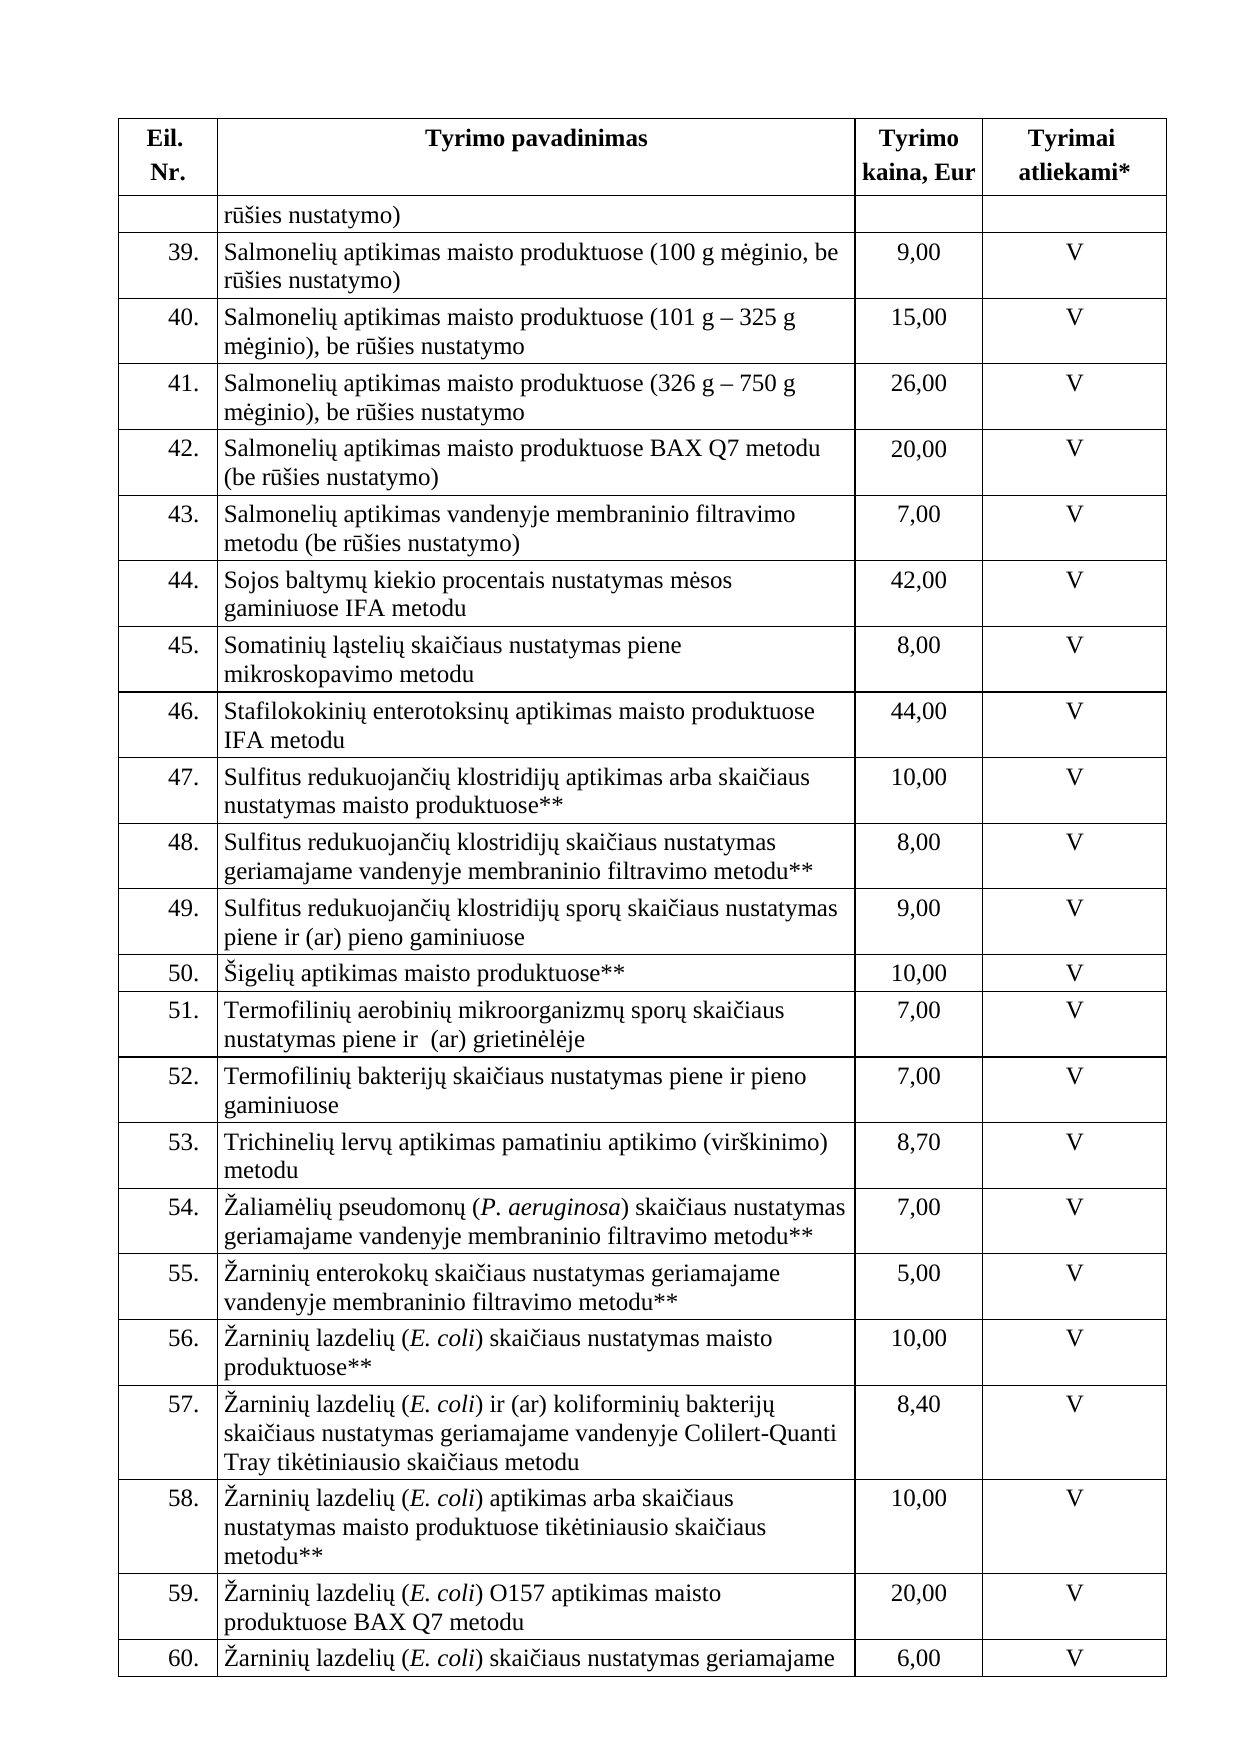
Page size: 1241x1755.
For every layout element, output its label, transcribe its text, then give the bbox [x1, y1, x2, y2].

table_cell 10,00 [856, 1480, 982, 1573]
table_header Tyrimai atliekami* [983, 119, 1166, 195]
table_cell 49. [119, 889, 217, 954]
table_cell 42,00 [856, 561, 982, 626]
table_cell Salmonelių aptikimas maisto produktuose (326 g – 750 g mėginio), be rūšies nustatymo [218, 364, 854, 429]
table_cell 41. [119, 364, 217, 429]
table_cell 47. [119, 758, 217, 823]
table_header Eil. Nr. [119, 119, 217, 195]
table_cell 50. [119, 955, 217, 991]
table_cell 53. [119, 1123, 217, 1188]
table_cell Žarninių lazdelių (E. coli) skaičiaus nustatymas geriamajame [218, 1640, 854, 1676]
table_cell V [983, 1058, 1166, 1122]
table_cell Salmonelių aptikimas maisto produktuose (101 g – 325 g mėginio), be rūšies nustatymo [218, 299, 854, 363]
table_cell 8,70 [856, 1123, 982, 1188]
table_cell 7,00 [856, 496, 982, 560]
table_cell 9,00 [856, 889, 982, 954]
table_cell 44,00 [856, 693, 982, 757]
table_cell rūšies nustatymo) [218, 196, 854, 232]
table_cell Trichinelių lervų aptikimas pamatiniu aptikimo (virškinimo) metodu [218, 1123, 854, 1188]
table_cell V [983, 693, 1166, 757]
table_cell Salmonelių aptikimas vandenyje membraninio filtravimo metodu (be rūšies nustatymo) [218, 496, 854, 560]
table_cell Sojos baltymų kiekio procentais nustatymas mėsos gaminiuose IFA metodu [218, 561, 854, 626]
table_cell 42. [119, 430, 217, 494]
table_cell 15,00 [856, 299, 982, 363]
table_cell Šigelių aptikimas maisto produktuose** [218, 955, 854, 991]
table_cell [119, 196, 217, 232]
table_cell 46. [119, 693, 217, 757]
table_cell V [983, 824, 1166, 888]
table_cell 10,00 [856, 955, 982, 991]
table_cell V [983, 561, 1166, 626]
table_cell 9,00 [856, 233, 982, 298]
table_cell 10,00 [856, 1320, 982, 1384]
table_cell Žarninių lazdelių (E. coli) skaičiaus nustatymas maisto produktuose** [218, 1320, 854, 1384]
table_cell Žaliamėlių pseudomonų (P. aeruginosa) skaičiaus nustatymas geriamajame vandenyje membraninio filtravimo metodu** [218, 1189, 854, 1253]
table_header Tyrimo kaina, Eur [856, 119, 982, 195]
table_cell 43. [119, 496, 217, 560]
table_cell 56. [119, 1320, 217, 1384]
table_cell V [983, 758, 1166, 823]
table_cell V [983, 1123, 1166, 1188]
table_cell 6,00 [856, 1640, 982, 1676]
table_cell Sulfitus redukuojančių klostridijų sporų skaičiaus nustatymas piene ir (ar) pieno gaminiuose [218, 889, 854, 954]
table_cell 48. [119, 824, 217, 888]
table_cell 7,00 [856, 1189, 982, 1253]
table_cell Salmonelių aptikimas maisto produktuose BAX Q7 metodu (be rūšies nustatymo) [218, 430, 854, 494]
table_cell V [983, 364, 1166, 429]
table_cell 54. [119, 1189, 217, 1253]
table_cell 5,00 [856, 1254, 982, 1319]
table_cell Žarninių lazdelių (E. coli) ir (ar) koliforminių bakterijų skaičiaus nustatymas geriamajame vandenyje Colilert-Quanti Tray tikėtiniausio skaičiaus metodu [218, 1386, 854, 1479]
table_cell 57. [119, 1386, 217, 1479]
table_cell 59. [119, 1574, 217, 1639]
table_cell 7,00 [856, 1058, 982, 1122]
table_cell Salmonelių aptikimas maisto produktuose (100 g mėginio, be rūšies nustatymo) [218, 233, 854, 298]
table_cell V [983, 1574, 1166, 1639]
table_cell 8,00 [856, 627, 982, 691]
table_cell Žarninių enterokokų skaičiaus nustatymas geriamajame vandenyje membraninio filtravimo metodu** [218, 1254, 854, 1319]
table_cell V [983, 992, 1166, 1056]
table_cell Sulfitus redukuojančių klostridijų aptikimas arba skaičiaus nustatymas maisto produktuose** [218, 758, 854, 823]
table_cell 8,40 [856, 1386, 982, 1479]
table_cell V [983, 430, 1166, 494]
table_cell V [983, 299, 1166, 363]
table_cell V [983, 1320, 1166, 1384]
table_cell V [983, 889, 1166, 954]
table_cell Stafilokokinių enterotoksinų aptikimas maisto produktuose IFA metodu [218, 693, 854, 757]
table_cell Žarninių lazdelių (E. coli) aptikimas arba skaičiaus nustatymas maisto produktuose tikėtiniausio skaičiaus metodu** [218, 1480, 854, 1573]
table_cell 8,00 [856, 824, 982, 888]
table_cell 51. [119, 992, 217, 1056]
table_cell [983, 196, 1166, 232]
table_cell Žarninių lazdelių (E. coli) O157 aptikimas maisto produktuose BAX Q7 metodu [218, 1574, 854, 1639]
table_cell Termofilinių aerobinių mikroorganizmų sporų skaičiaus nustatymas piene ir (ar) grietinėlėje [218, 992, 854, 1056]
table_cell V [983, 233, 1166, 298]
table_cell 44. [119, 561, 217, 626]
table_cell V [983, 1189, 1166, 1253]
table_cell V [983, 1640, 1166, 1676]
table_cell 40. [119, 299, 217, 363]
table_cell V [983, 955, 1166, 991]
table_cell 20,00 [856, 430, 982, 494]
table_cell 39. [119, 233, 217, 298]
table_cell V [983, 627, 1166, 691]
table_cell Sulfitus redukuojančių klostridijų skaičiaus nustatymas geriamajame vandenyje membraninio filtravimo metodu** [218, 824, 854, 888]
table_cell V [983, 1386, 1166, 1479]
table_cell 55. [119, 1254, 217, 1319]
table_cell V [983, 1480, 1166, 1573]
table_cell 20,00 [856, 1574, 982, 1639]
table_cell 7,00 [856, 992, 982, 1056]
table_cell 10,00 [856, 758, 982, 823]
table_header Tyrimo pavadinimas [218, 119, 854, 195]
table_cell V [983, 496, 1166, 560]
table_cell V [983, 1254, 1166, 1319]
table_cell 60. [119, 1640, 217, 1676]
table_cell Termofilinių bakterijų skaičiaus nustatymas piene ir pieno gaminiuose [218, 1058, 854, 1122]
table_cell 52. [119, 1058, 217, 1122]
table_cell 26,00 [856, 364, 982, 429]
table_cell [856, 196, 982, 232]
table_cell 45. [119, 627, 217, 691]
table_cell Somatinių ląstelių skaičiaus nustatymas piene mikroskopavimo metodu [218, 627, 854, 691]
table_cell 58. [119, 1480, 217, 1573]
